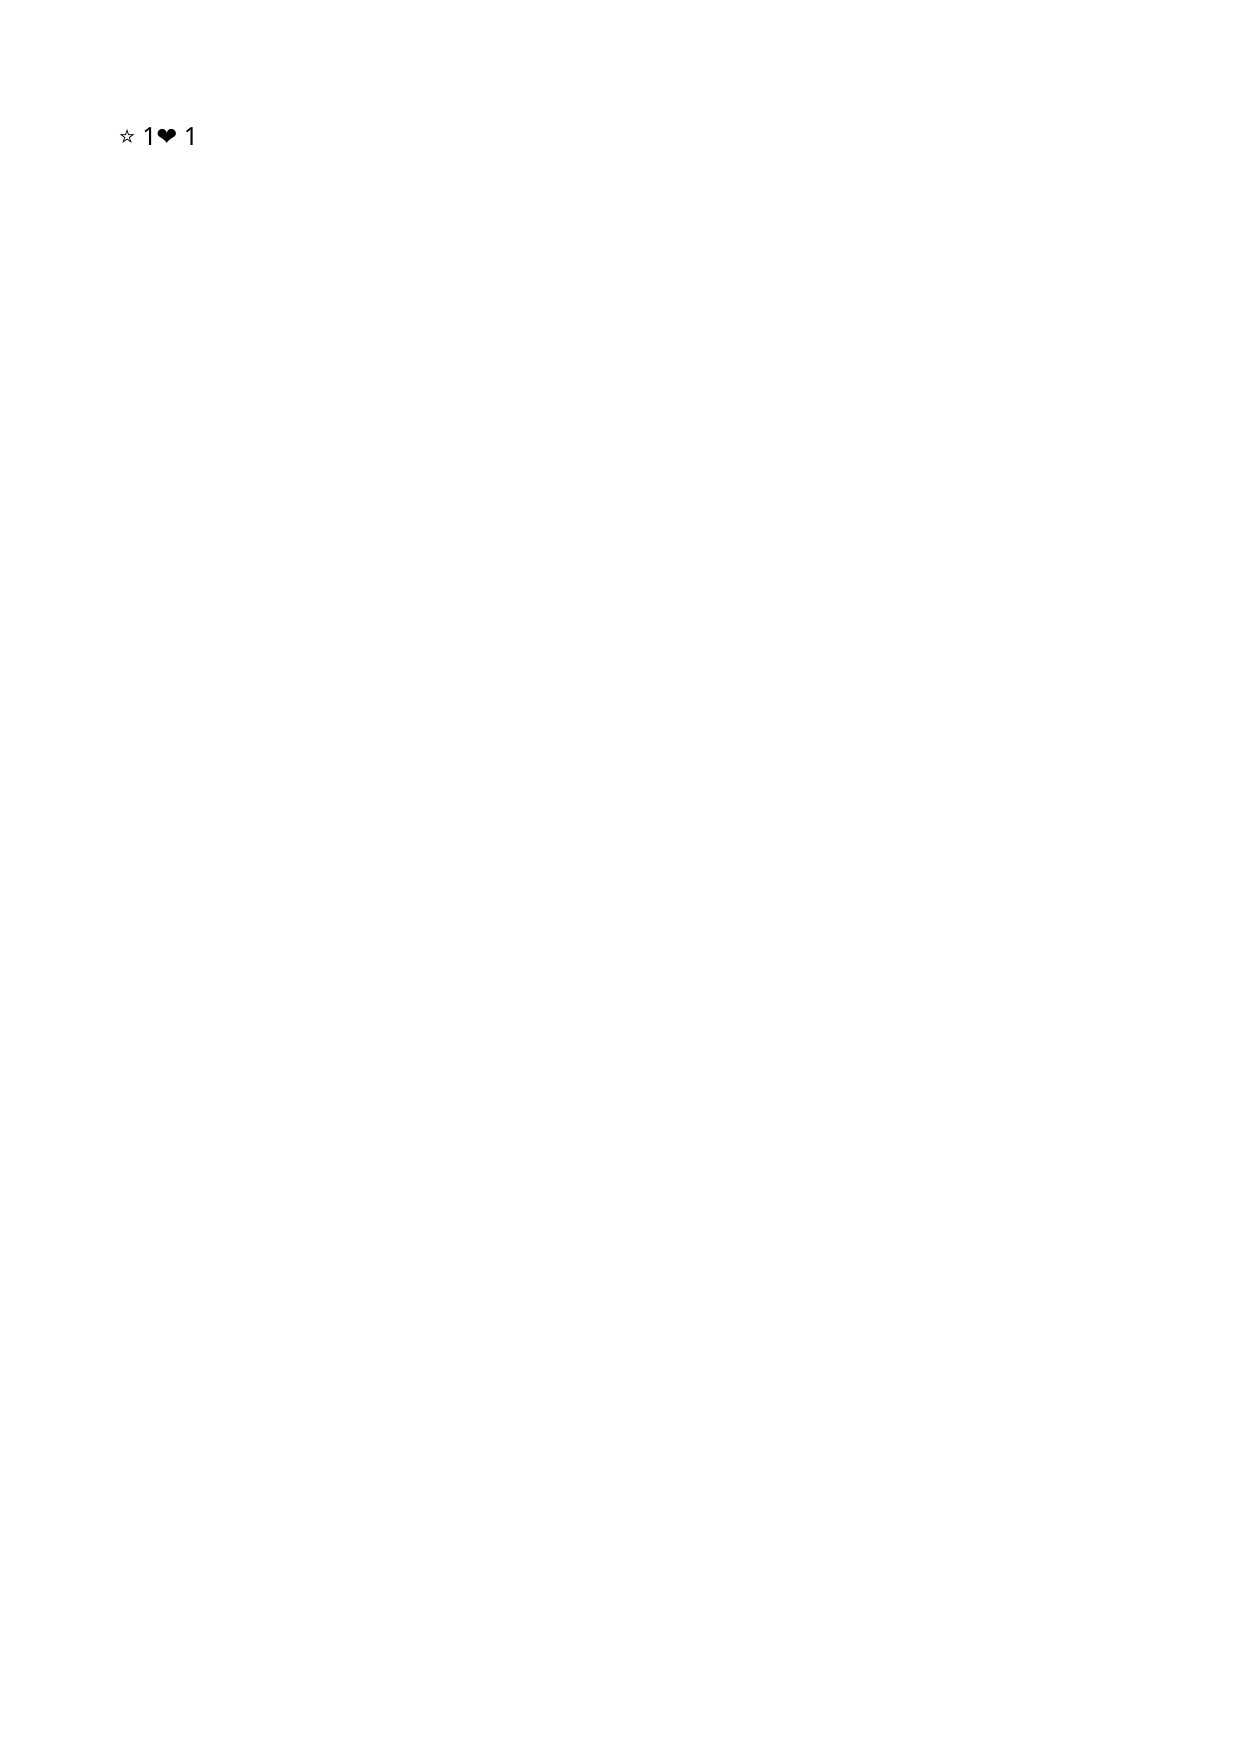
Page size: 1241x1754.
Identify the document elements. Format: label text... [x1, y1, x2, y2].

text ⭐️ 1❤️ 1 [118, 118, 1122, 152]
